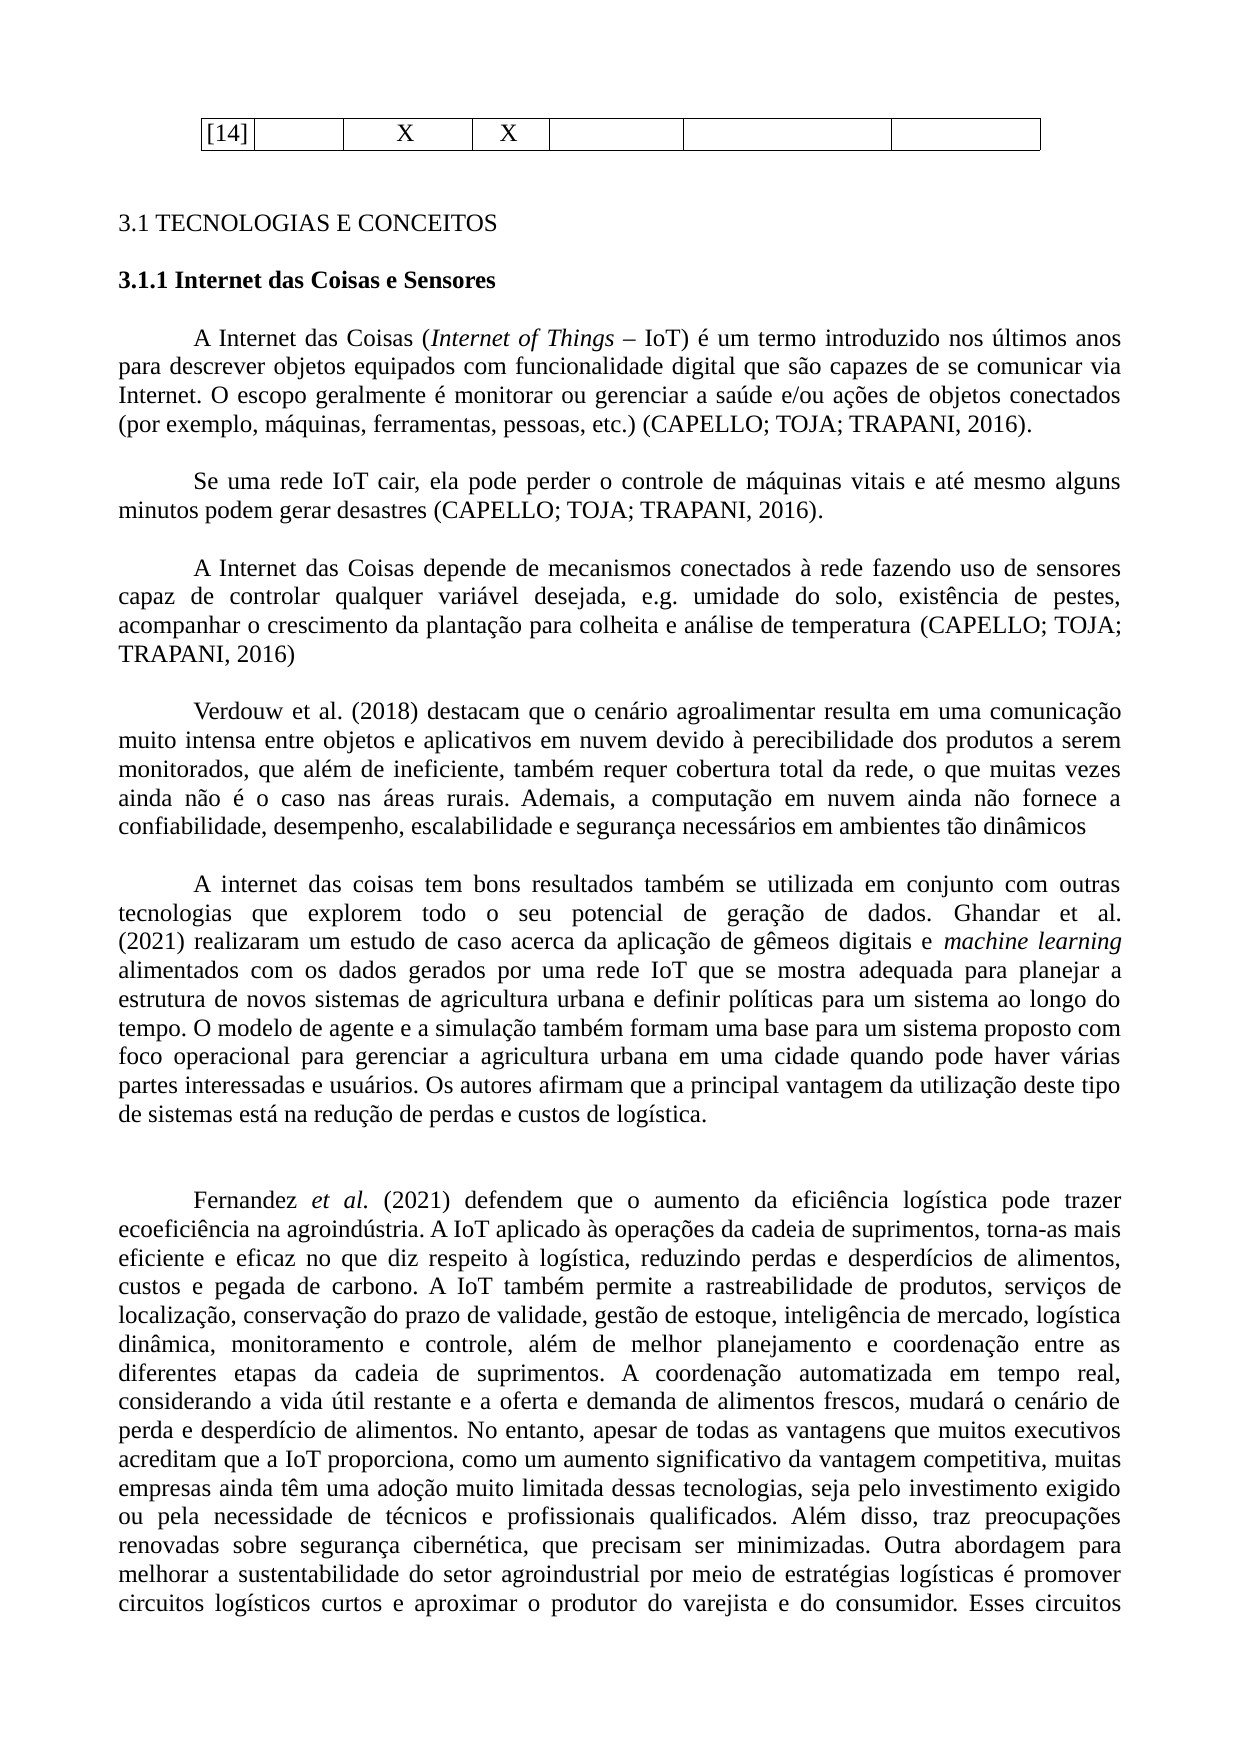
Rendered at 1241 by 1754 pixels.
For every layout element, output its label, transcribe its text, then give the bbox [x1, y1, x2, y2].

text A Internet das Coisas depende de mecanismos conectados à rede fazendo uso de sensores capaz de controlar qualquer variável desejada, e.g. umidade do solo, existência de pestes, acompanhar o crescimento da plantação para colheita e análise de temperatura (CAPELLO; TOJA; TRAPANI, 2016)⁠ [118, 553, 1122, 668]
text Verdouw et al. (2018)⁠ destacam que o cenário agroalimentar resulta em uma comunicação muito intensa entre objetos e aplicativos em nuvem devido à perecibilidade dos produtos a serem monitorados, que além de ineficiente, também requer cobertura total da rede, o que muitas vezes ainda não é o caso nas áreas rurais. Ademais, a computação em nuvem ainda não fornece a confiabilidade, desempenho, escalabilidade e segurança necessários em ambientes tão dinâmicos [118, 696, 1122, 840]
text A Internet das Coisas (Internet of Things – IoT) é um termo introduzido nos últimos anos para descrever objetos equipados com funcionalidade digital que são capazes de se comunicar via Internet. O escopo geralmente é monitorar ou gerenciar a saúde e/ou ações de objetos conectados (por exemplo, máquinas, ferramentas, pessoas, etc.) (CAPELLO; TOJA; TRAPANI, 2016)⁠. [118, 323, 1122, 438]
text Fernandez et al. (2021) defendem que o aumento da eficiência logística pode trazer ecoeficiência na agroindústria. A IoT aplicado às operações da cadeia de suprimentos, torna-as mais eficiente e eficaz no que diz respeito à logística, reduzindo perdas e desperdícios de alimentos, custos e pegada de carbono. A IoT também permite a rastreabilidade de produtos, serviços de localização, conservação do prazo de validade, gestão de estoque, inteligência de mercado, logística dinâmica, monitoramento e controle, além de melhor planejamento e coordenação entre as diferentes etapas da cadeia de suprimentos. A coordenação automatizada em tempo real, considerando a vida útil restante e a oferta e demanda de alimentos frescos, mudará o cenário de perda e desperdício de alimentos. No entanto, apesar de todas as vantagens que muitos executivos acreditam que a IoT proporciona, como um aumento significativo da vantagem competitiva, muitas empresas ainda têm uma adoção muito limitada dessas tecnologias, seja pelo investimento exigido ou pela necessidade de técnicos e profissionais qualificados. Além disso, traz preocupações renovadas sobre segurança cibernética, que precisam ser minimizadas. Outra abordagem para melhorar a sustentabilidade do setor agroindustrial por meio de estratégias logísticas é promover circuitos logísticos curtos e aproximar o produtor do varejista e do consumidor. Esses circuitos [118, 1185, 1122, 1616]
table_cell [550, 119, 683, 150]
table_cell [684, 119, 891, 150]
text Se uma rede IoT cair, ela pode perder o controle de máquinas vitais e até mesmo alguns minutos podem gerar desastres (CAPELLO; TOJA; TRAPANI, 2016)⁠. [118, 466, 1122, 524]
table_cell X [344, 119, 472, 150]
text 3.1.1 Internet das Coisas e Sensores [118, 265, 1122, 294]
text A internet das coisas tem bons resultados também se utilizada em conjunto com outras tecnologias que explorem todo o seu potencial de geração de dados. Ghandar et al. (2021)⁠ realizaram um estudo de caso acerca da aplicação de gêmeos digitais e machine learning alimentados com os dados gerados por uma rede IoT que se mostra adequada para planejar a estrutura de novos sistemas de agricultura urbana e definir políticas para um sistema ao longo do tempo. O modelo de agente e a simulação também formam uma base para um sistema proposto com foco operacional para gerenciar a agricultura urbana em uma cidade quando pode haver várias partes interessadas e usuários. Os autores afirmam que a principal vantagem da utilização deste tipo de sistemas está na redução de perdas e custos de logística. [118, 869, 1122, 1128]
text 3.1 TECNOLOGIAS E CONCEITOS [118, 208, 1122, 236]
table_cell X [473, 119, 549, 150]
table_cell [14] [202, 119, 254, 150]
table_cell [255, 119, 343, 150]
table_cell [892, 119, 1040, 150]
